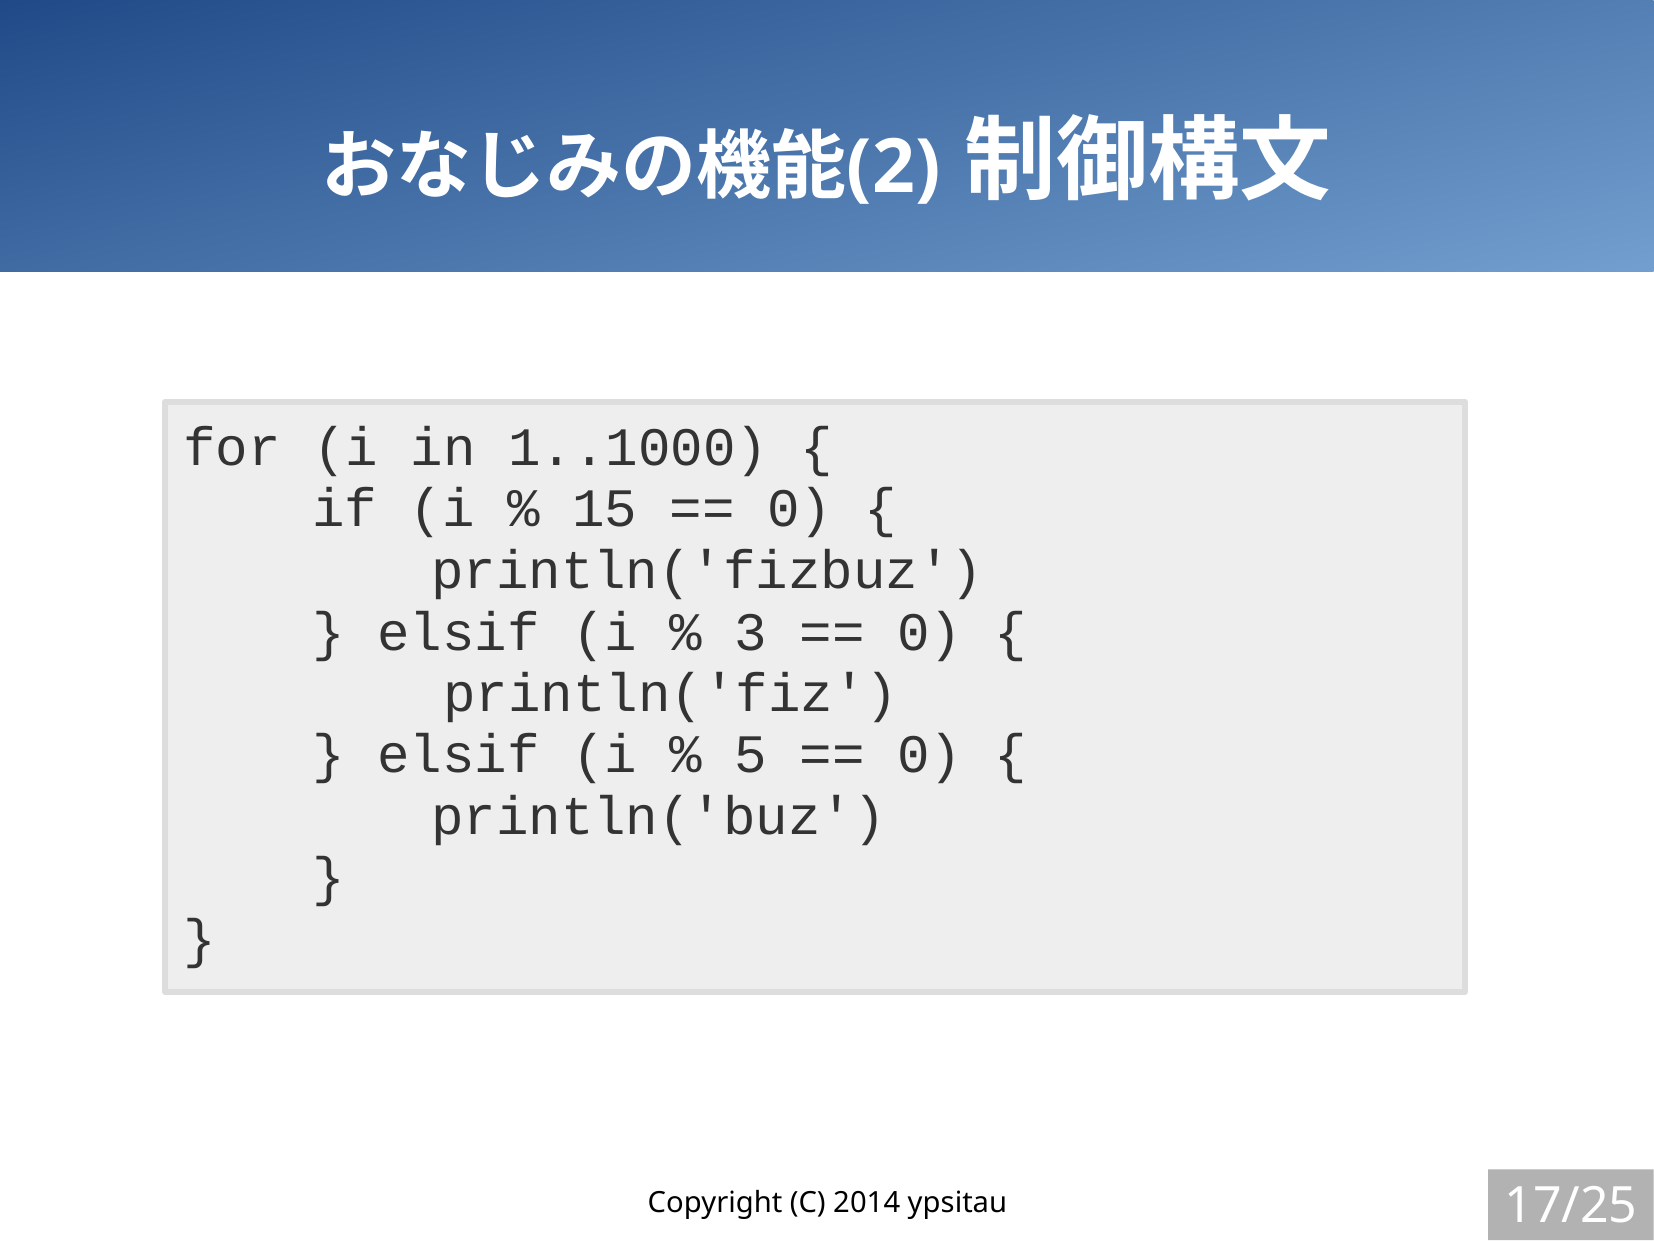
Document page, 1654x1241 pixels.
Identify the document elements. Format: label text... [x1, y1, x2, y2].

text_box for (i in 1..1000) { if (i % 15 == 0) { println('fizbuz') } elsif (i % 3 == 0) { println('fiz') } elsif (i % 5 == 0) { println('buz') } } [165, 401, 1465, 993]
title おなじみの機能(2) 制御構文 [82, 49, 1571, 257]
